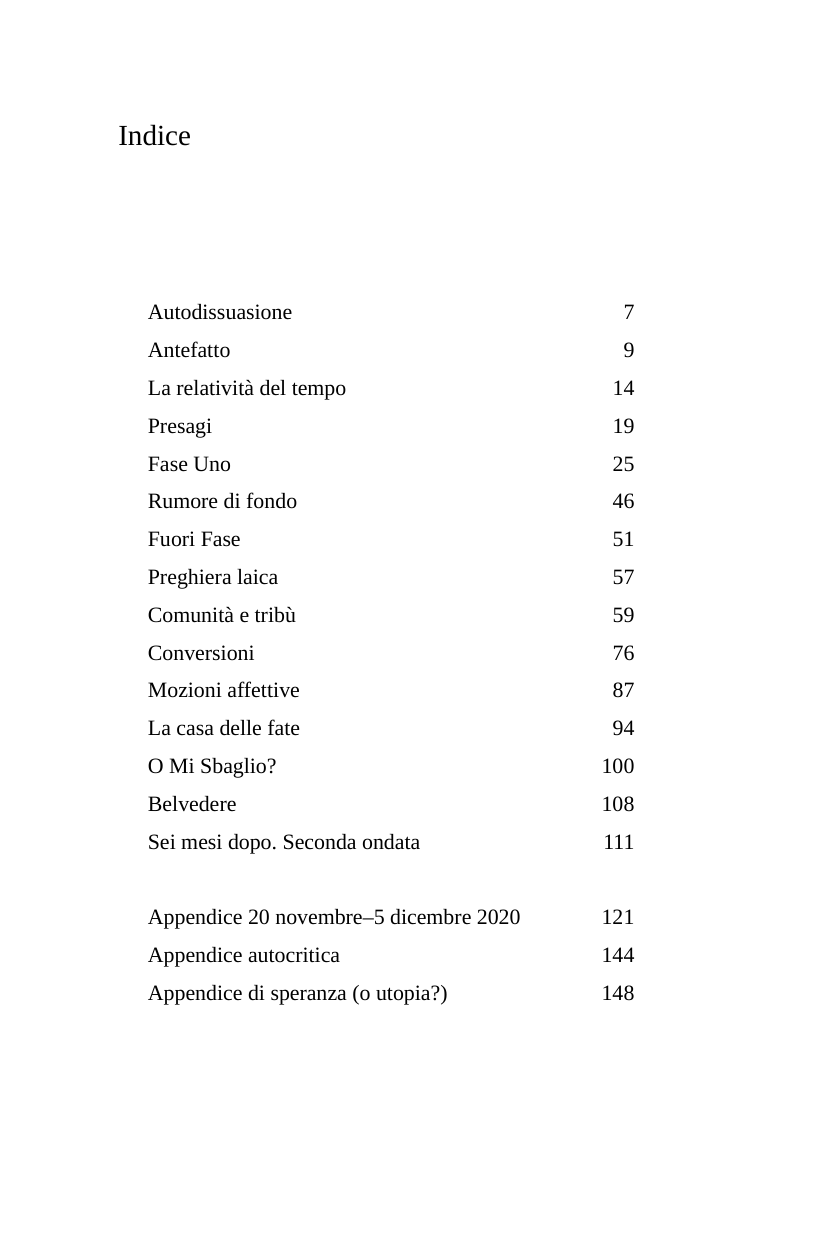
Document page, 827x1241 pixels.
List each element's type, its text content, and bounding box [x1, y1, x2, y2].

text Appendice di speranza (o utopia?) 148 [118, 980, 709, 1005]
text Rumore di fondo 46 [118, 488, 709, 513]
text Conversioni 76 [118, 639, 709, 665]
text Antefatto 9 [118, 337, 709, 362]
text Preghiera laica 57 [118, 564, 709, 589]
text Belvedere 108 [118, 791, 709, 816]
text Appendice autocritica 144 [118, 942, 709, 967]
text Mozioni affettive 87 [118, 677, 709, 703]
text Appendice 20 novembre–5 dicembre 2020 121 [118, 904, 709, 929]
text Sei mesi dopo. Seconda ondata 111 [118, 829, 709, 854]
text Fase Uno 25 [118, 451, 709, 476]
text La relatività del tempo 14 [118, 375, 709, 400]
text Autodissuasione 7 [118, 299, 709, 324]
text La casa delle fate 94 [118, 715, 709, 740]
text Indice [118, 118, 709, 152]
text Fuori Fase 51 [118, 526, 709, 551]
text Comunità e tribù 59 [118, 602, 709, 627]
text Presagi 19 [118, 413, 709, 438]
text O Mi Sbaglio? 100 [118, 753, 709, 778]
